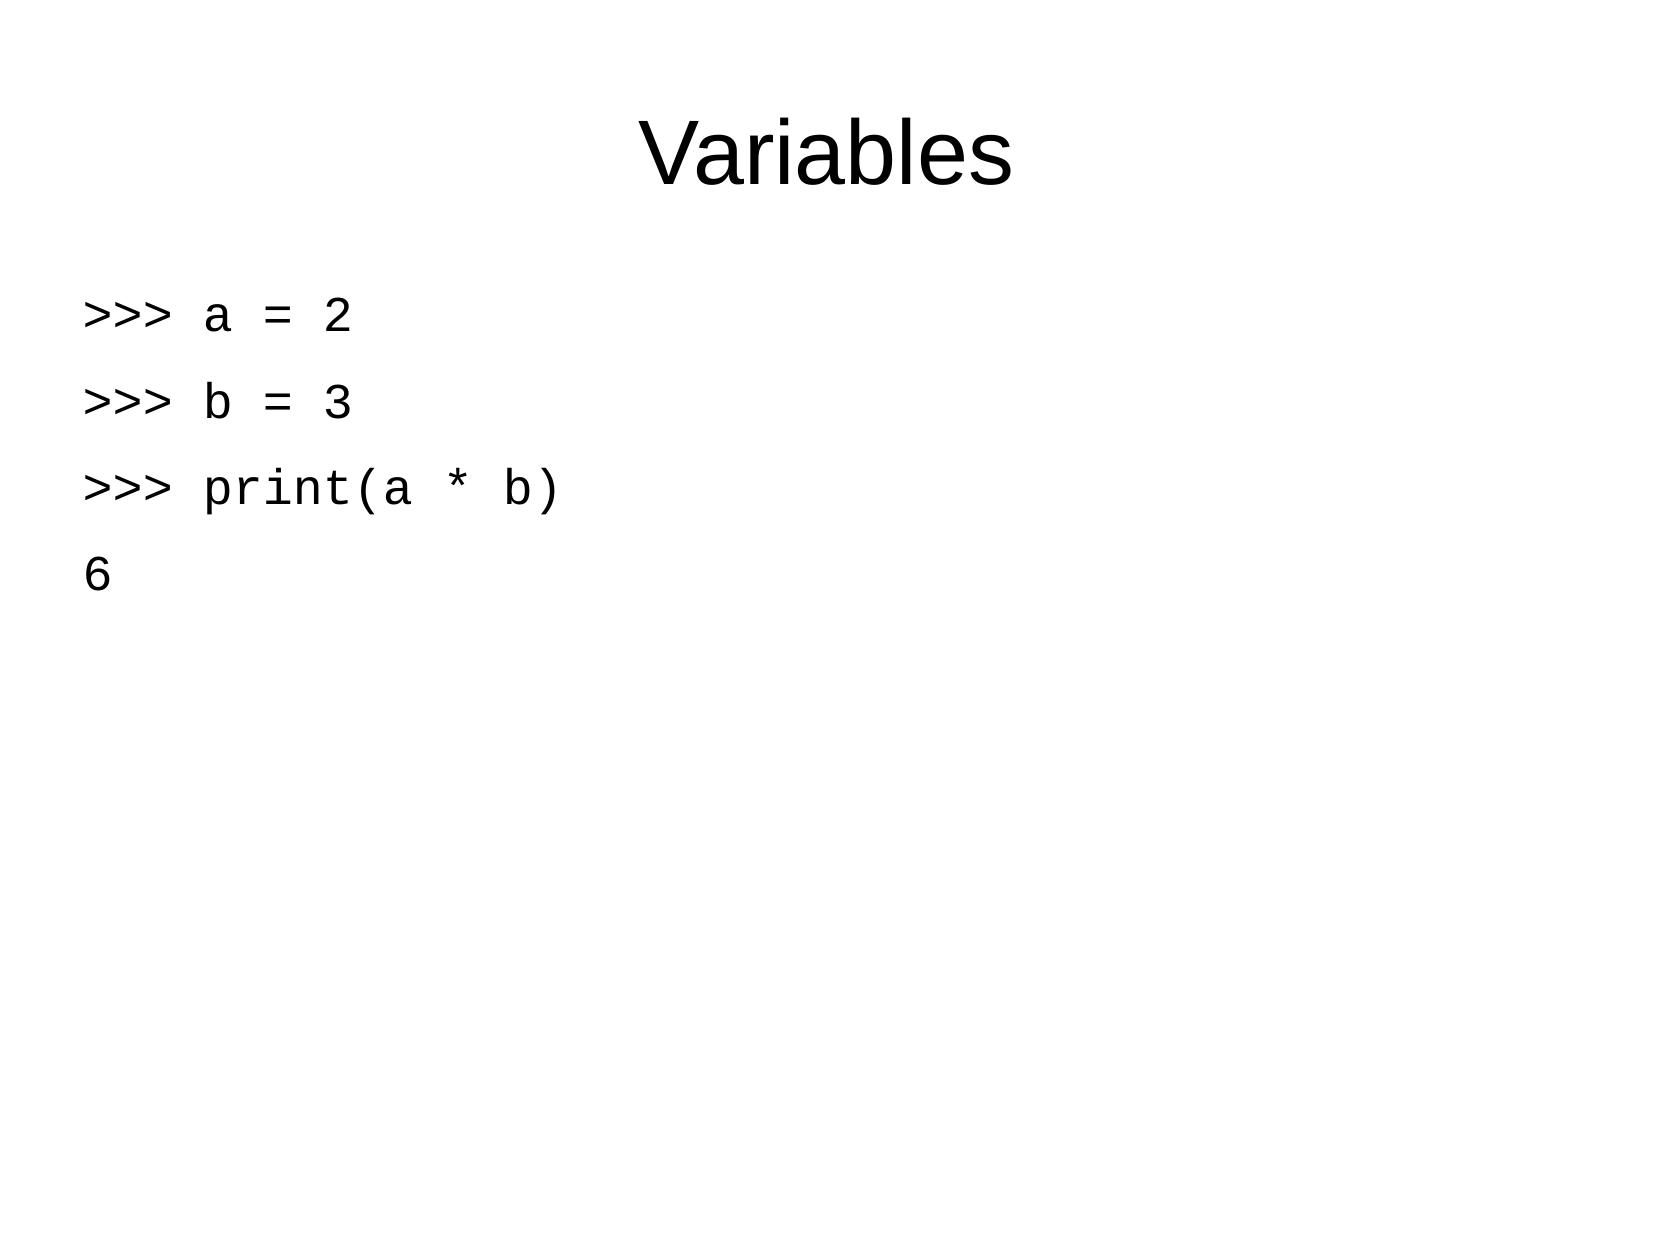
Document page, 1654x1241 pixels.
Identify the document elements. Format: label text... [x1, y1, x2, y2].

title Variables [82, 49, 1571, 257]
list >>> a = 2 >>> b = 3 >>> print(a * b) 6 [82, 290, 1571, 1109]
